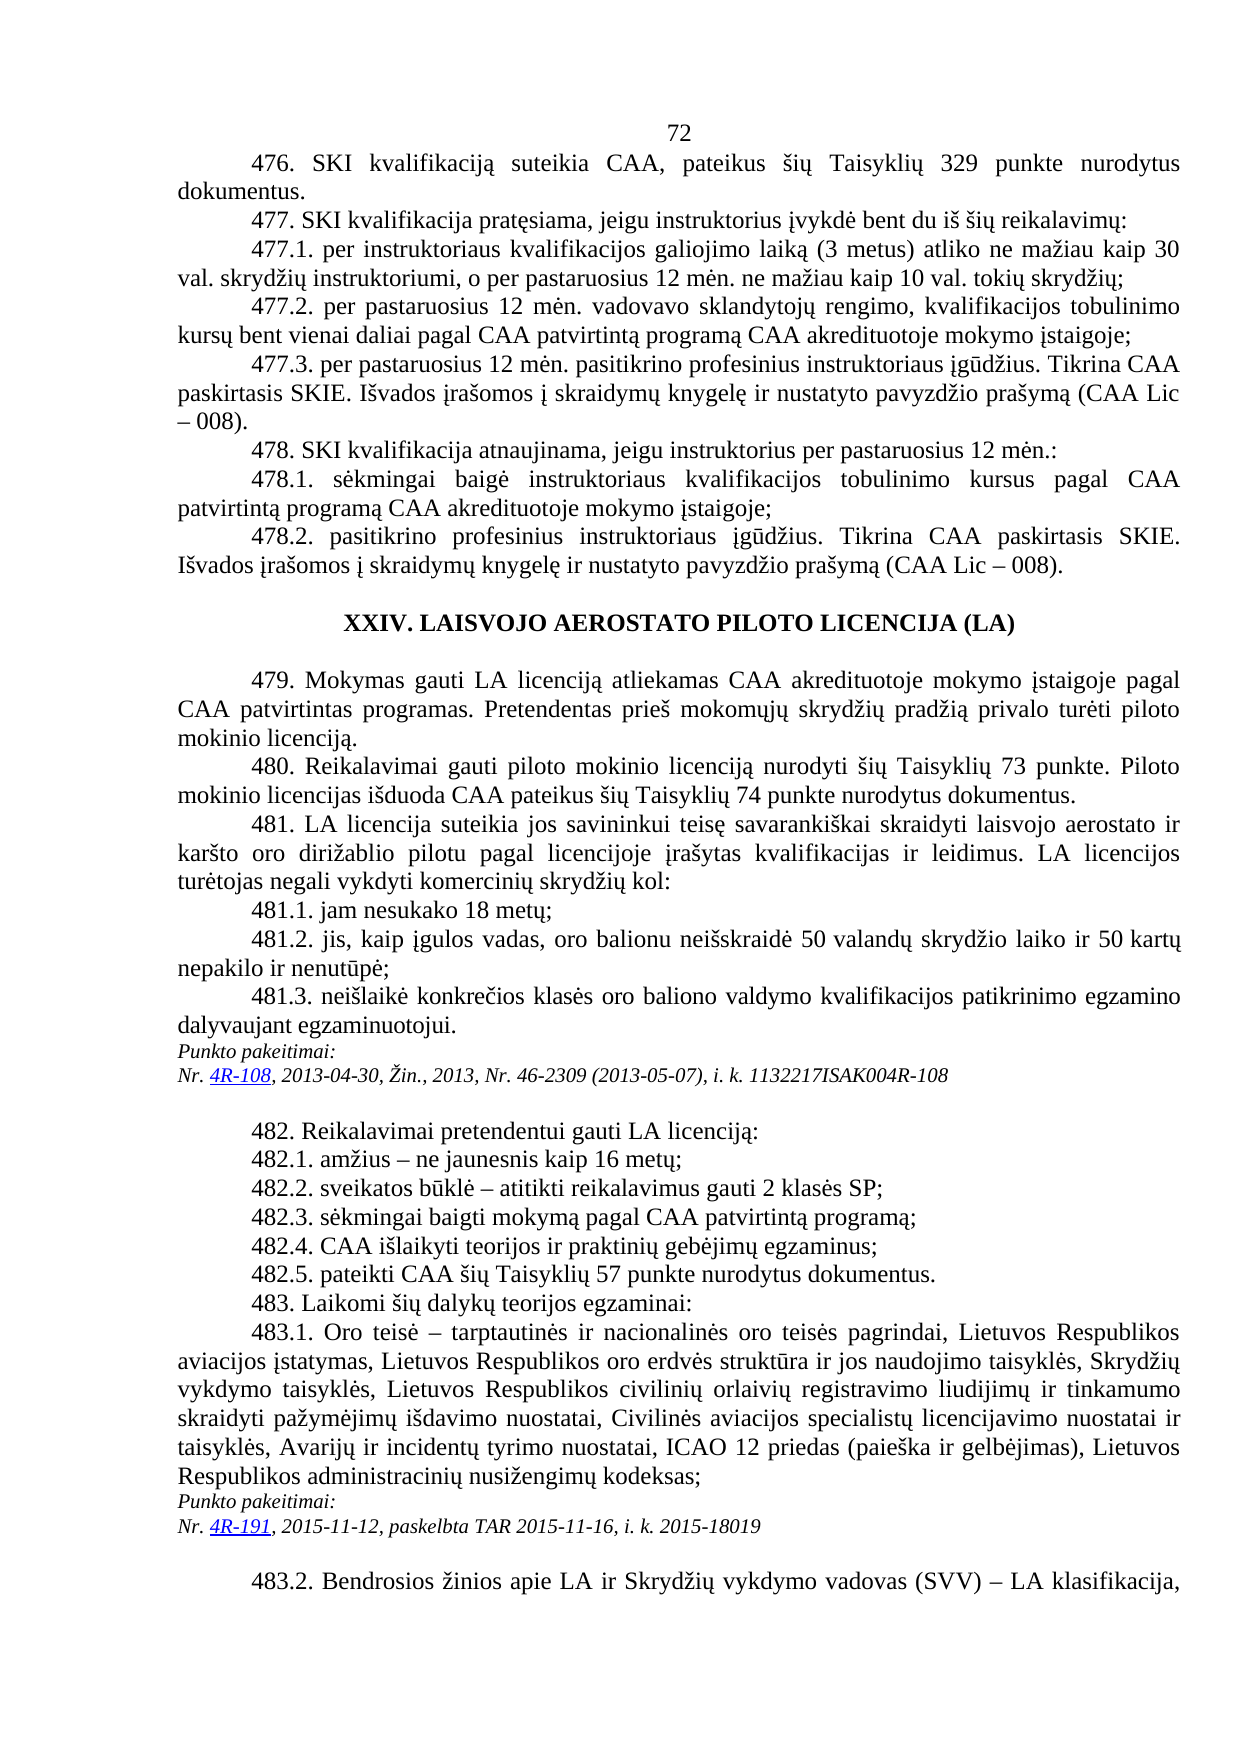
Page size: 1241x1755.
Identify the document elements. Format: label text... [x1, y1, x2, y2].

text 482.2. sveikatos būklė – atitikti reikalavimus gauti 2 klasės SP; [177, 1173, 1181, 1202]
text Punkto pakeitimai: [177, 1489, 1181, 1513]
text 476. SKI kvalifikaciją suteikia CAA, pateikus šių Taisyklių 329 punkte nurodytus dokumentus. [177, 148, 1181, 205]
text 482.5. pateikti CAA šių Taisyklių 57 punkte nurodytus dokumentus. [177, 1259, 1181, 1288]
text 483. Laikomi šių dalykų teorijos egzaminai: [177, 1288, 1181, 1317]
text 481.2. jis, kaip įgulos vadas, oro balionu neišskraidė 50 valandų skrydžio laiko ir 50 kartų nepakilo ir nenutūpė; [177, 924, 1181, 981]
text Nr. 4R-108, 2013-04-30, Žin., 2013, Nr. 46-2309 (2013-05-07), i. k. 1132217ISAK004R-108 [177, 1063, 1181, 1087]
text 477. SKI kvalifikacija pratęsiama, jeigu instruktorius įvykdė bent du iš šių reikalavimų: [177, 205, 1181, 234]
text 480. Reikalavimai gauti piloto mokinio licenciją nurodyti šių Taisyklių 73 punkte. Piloto mokinio licencijas išduoda CAA pateikus šių Taisyklių 74 punkte nurodytus dokumentus. [177, 751, 1181, 809]
text XXIV. LAISVOJO AEROSTATO PILOTO LICENCIJA (LA) [177, 608, 1181, 636]
text 478.1. sėkmingai baigė instruktoriaus kvalifikacijos tobulinimo kursus pagal CAA patvirtintą programą CAA akredituotoje mokymo įstaigoje; [177, 464, 1181, 521]
text 483.2. Bendrosios žinios apie LA ir Skrydžių vykdymo vadovas (SVV) – LA klasifikacija, [177, 1566, 1181, 1595]
text 481.1. jam nesukako 18 metų; [177, 895, 1181, 924]
text Punkto pakeitimai: [177, 1039, 1181, 1063]
text 482.1. amžius – ne jaunesnis kaip 16 metų; [177, 1144, 1181, 1173]
text Nr. 4R-191, 2015-11-12, paskelbta TAR 2015-11-16, i. k. 2015-18019 [177, 1513, 1181, 1538]
text 483.1. Oro teisė – tarptautinės ir nacionalinės oro teisės pagrindai, Lietuvos Respublikos aviacijos įstatymas, Lietuvos Respublikos oro erdvės struktūra ir jos naudojimo taisyklės, Skrydžių vykdymo taisyklės, Lietuvos Respublikos civilinių orlaivių registravimo liudijimų ir tinkamumo skraidyti pažymėjimų išdavimo nuostatai, Civilinės aviacijos specialistų licencijavimo nuostatai ir taisyklės, Avarijų ir incidentų tyrimo nuostatai, ICAO 12 priedas (paieška ir gelbėjimas), Lietuvos Respublikos administracinių nusižengimų kodeksas; [177, 1317, 1181, 1489]
text 477.1. per instruktoriaus kvalifikacijos galiojimo laiką (3 metus) atliko ne mažiau kaip 30 val. skrydžių instruktoriumi, o per pastaruosius 12 mėn. ne mažiau kaip 10 val. tokių skrydžių; [177, 234, 1181, 291]
text 478. SKI kvalifikacija atnaujinama, jeigu instruktorius per pastaruosius 12 mėn.: [177, 435, 1181, 464]
text 479. Mokymas gauti LA licenciją atliekamas CAA akredituotoje mokymo įstaigoje pagal CAA patvirtintas programas. Pretendentas prieš mokomųjų skrydžių pradžią privalo turėti piloto mokinio licenciją. [177, 665, 1181, 751]
text 481.3. neišlaikė konkrečios klasės oro baliono valdymo kvalifikacijos patikrinimo egzamino dalyvaujant egzaminuotojui. [177, 981, 1181, 1039]
text 482.4. CAA išlaikyti teorijos ir praktinių gebėjimų egzaminus; [177, 1231, 1181, 1259]
text 482.3. sėkmingai baigti mokymą pagal CAA patvirtintą programą; [177, 1202, 1181, 1231]
text 477.2. per pastaruosius 12 mėn. vadovavo sklandytojų rengimo, kvalifikacijos tobulinimo kursų bent vienai daliai pagal CAA patvirtintą programą CAA akredituotoje mokymo įstaigoje; [177, 291, 1181, 349]
text 482. Reikalavimai pretendentui gauti LA licenciją: [177, 1116, 1181, 1144]
text 477.3. per pastaruosius 12 mėn. pasitikrino profesinius instruktoriaus įgūdžius. Tikrina CAA paskirtasis SKIE. Išvados įrašomos į skraidymų knygelę ir nustatyto pavyzdžio prašymą (CAA Lic – 008). [177, 349, 1181, 435]
text 478.2. pasitikrino profesinius instruktoriaus įgūdžius. Tikrina CAA paskirtasis SKIE. Išvados įrašomos į skraidymų knygelę ir nustatyto pavyzdžio prašymą (CAA Lic – 008). [177, 521, 1181, 579]
text 481. LA licencija suteikia jos savininkui teisę savarankiškai skraidyti laisvojo aerostato ir karšto oro dirižablio pilotu pagal licencijoje įrašytas kvalifikacijas ir leidimus. LA licencijos turėtojas negali vykdyti komercinių skrydžių kol: [177, 809, 1181, 895]
